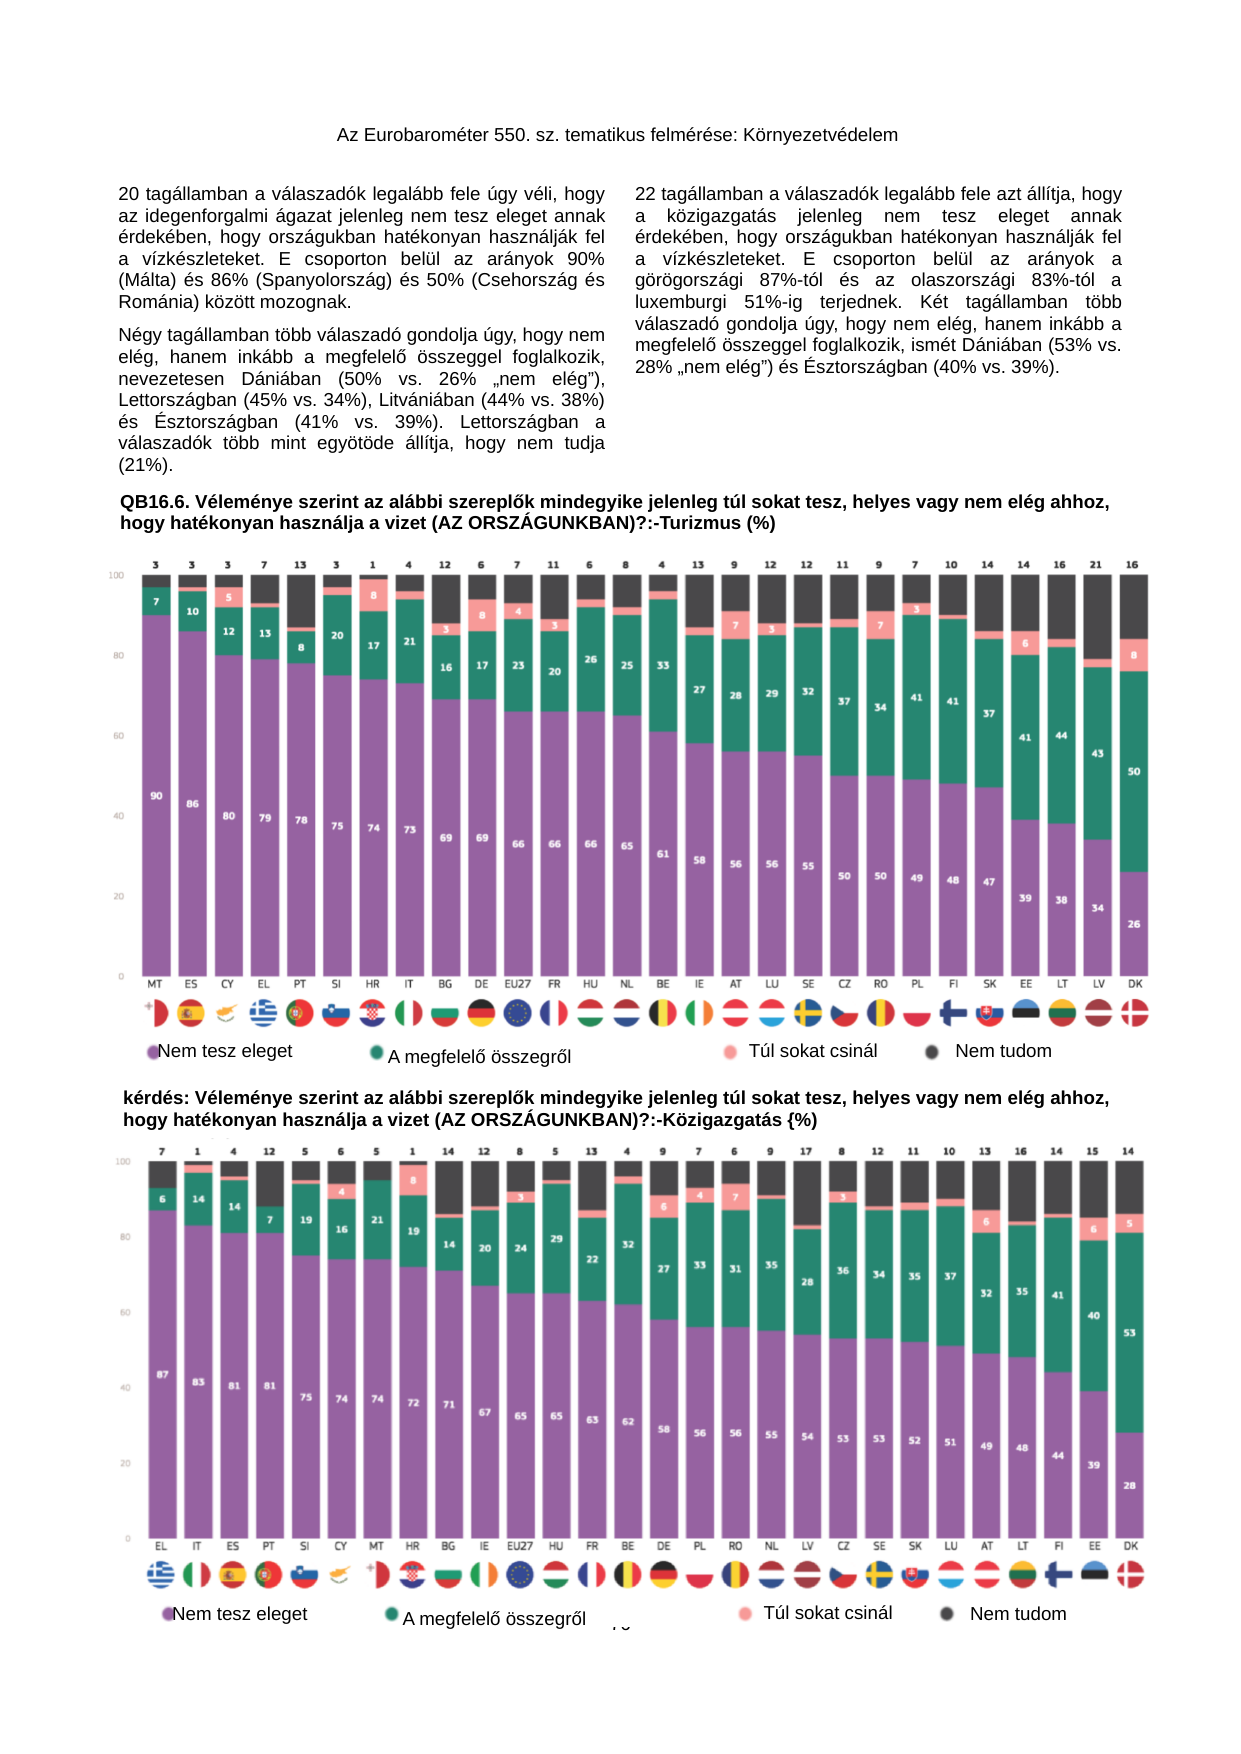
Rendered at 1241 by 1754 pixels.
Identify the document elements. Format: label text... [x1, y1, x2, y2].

text 20 tagállamban a válaszadók legalább fele úgy véli, hogy az idegenforgalmi ágazat jelenleg nem tesz eleget annak érdekében, hogy országukban hatékonyan használják fel a vízkészleteket. E csoporton belül az arányok 90% (Málta) és 86% (Spanyolország) és 50% (Csehország és Románia) között mozognak. [118, 183, 605, 312]
picture [100, 554, 1157, 1034]
picture [108, 1138, 1148, 1595]
picture [137, 1041, 941, 1066]
text 22 tagállamban a válaszadók legalább fele azt állítja, hogy a közigazgatás jelenleg nem tesz eleget annak érdekében, hogy országukban hatékonyan használják fel a vízkészleteket. E csoporton belül az arányok a görögországi 87%-tól és az olaszországi 83%-tól a luxemburgi 51%-ig terjednek. Két tagállamban több válaszadó gondolja úgy, hogy nem elég, hanem inkább a megfelelő összeggel foglalkozik, ismét Dániában (53% vs. 28% „nem elég”) és Észtországban (40% vs. 39%). [635, 183, 1122, 377]
text Négy tagállamban több válaszadó gondolja úgy, hogy nem elég, hanem inkább a megfelelő összeggel foglalkozik, nevezetesen Dániában (50% vs. 26% „nem elég”), Lettországban (45% vs. 34%), Litvániában (44% vs. 38%) és Észtországban (41% vs. 39%). Lettországban a válaszadók több mint egyötöde állítja, hogy nem tudja (21%). [118, 324, 605, 475]
picture [152, 1603, 956, 1627]
